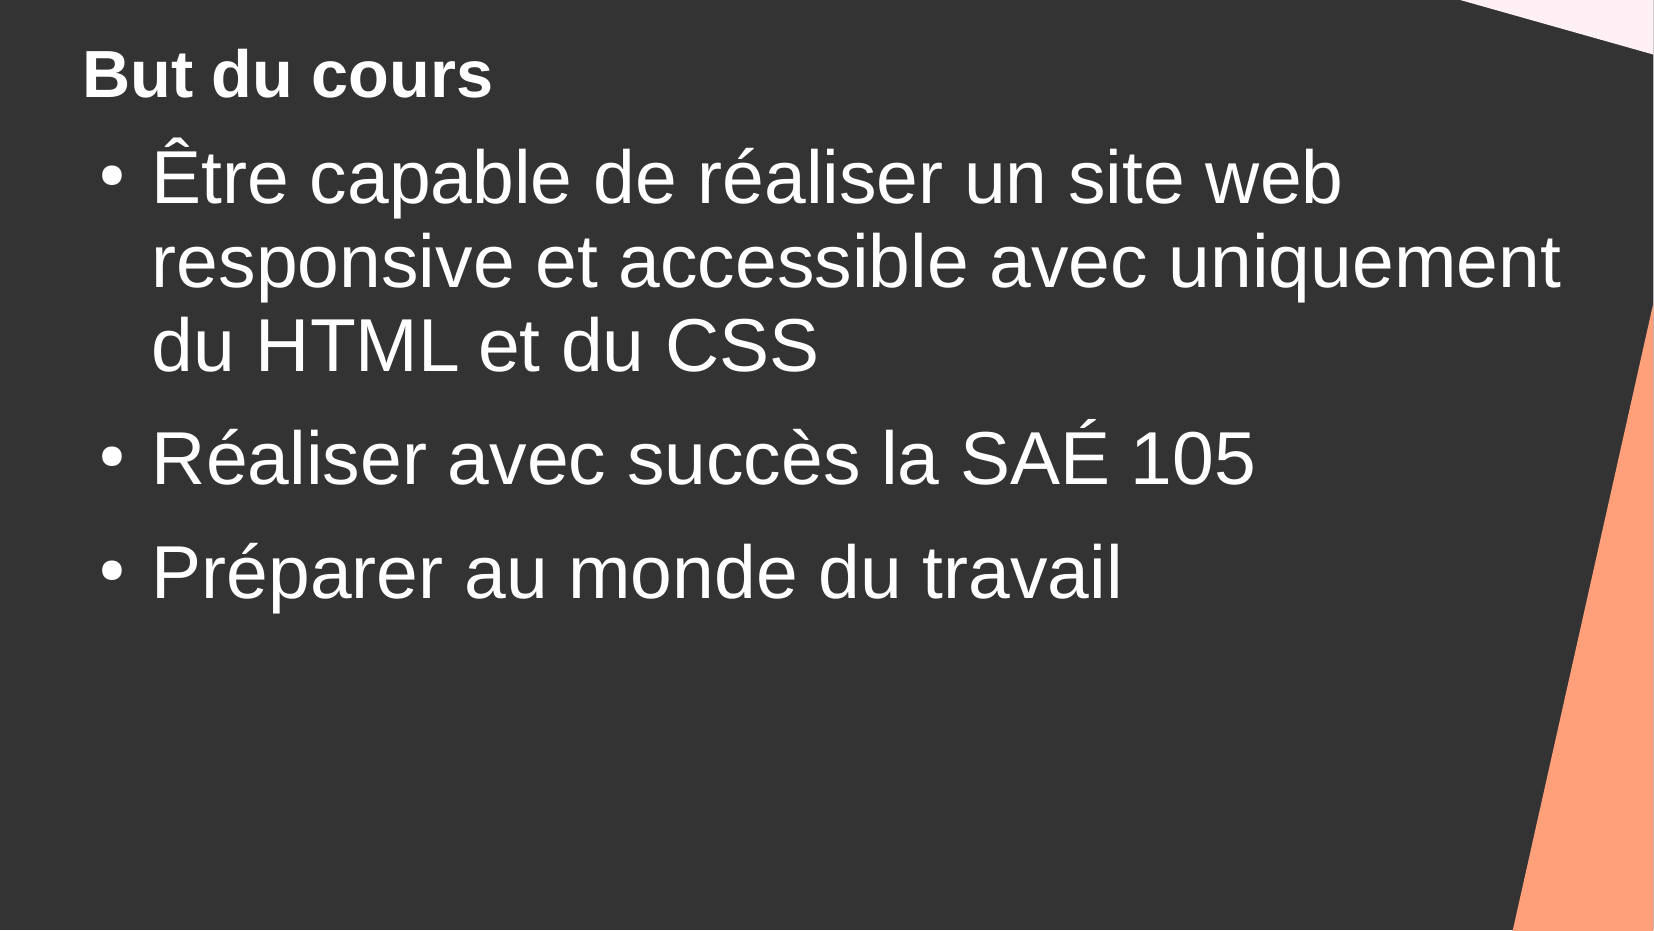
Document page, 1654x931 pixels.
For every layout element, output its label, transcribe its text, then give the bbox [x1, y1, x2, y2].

list Être capable de réaliser un site web responsive et accessible avec uniquement du HTML et du CSS Réaliser avec succès la SAÉ 105 Préparer au monde du travail [80, 135, 1620, 762]
text_box [1460, 0, 1654, 55]
title But du cours [82, 37, 1571, 122]
text_box [1512, 300, 1654, 931]
